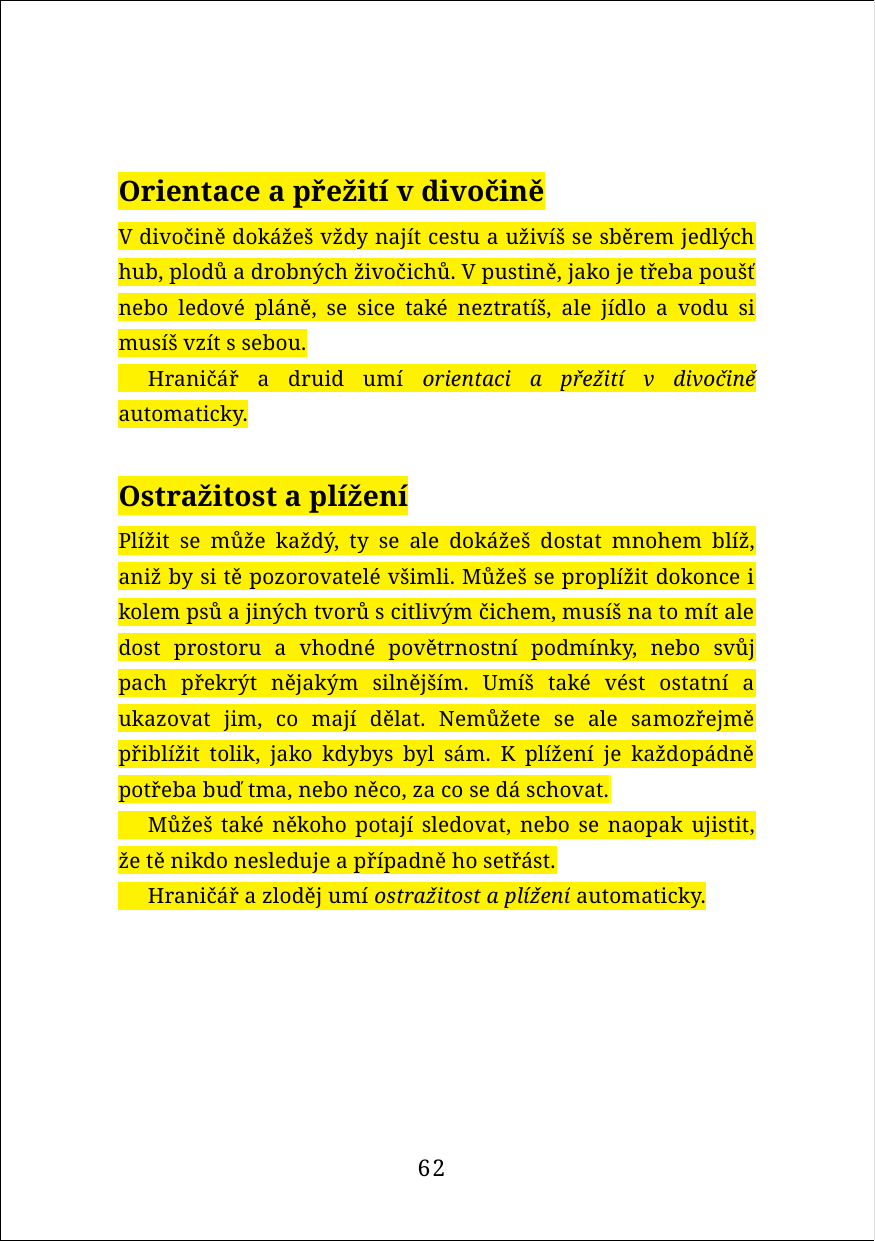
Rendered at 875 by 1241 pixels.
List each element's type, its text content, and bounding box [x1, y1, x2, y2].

text Plížit se může každý, ty se ale dokážeš dostat mnohem blíž, aniž by si tě pozorovatelé všimli. Můžeš se proplížit dokonce i kolem psů a jiných tvorů s citlivým čichem, musíš na to mít ale dost prostoru a vhodné povětrnostní podmínky, nebo svůj pach překrýt nějakým silnějším. Umíš také vést ostatní a ukazovat jim, co mají dělat. Nemůžete se ale samozřejmě přiblížit tolik, jako kdybys byl sám. K plížení je každopádně potřeba buď tma, nebo něco, za co se dá schovat. Můžeš také někoho potají sledovat, nebo se naopak ujistit, že tě nikdo nesleduje a případně ho setřást. Hraničář a zloděj umí ostražitost a plížení automaticky. [118, 526, 756, 910]
text V divočině dokážeš vždy najít cestu a uživíš se sběrem jedlých hub, plodů a drobných živočichů. V pustině, jako je třeba poušť nebo ledové pláně, se sice také neztratíš, ale jídlo a vodu si musíš vzít s sebou. Hraničář a druid umí orientaci a přežití v divočině automaticky. [118, 222, 756, 428]
subtitle Ostražitost a plížení [118, 476, 756, 515]
subtitle Orientace a přežití v divočině [118, 172, 756, 210]
